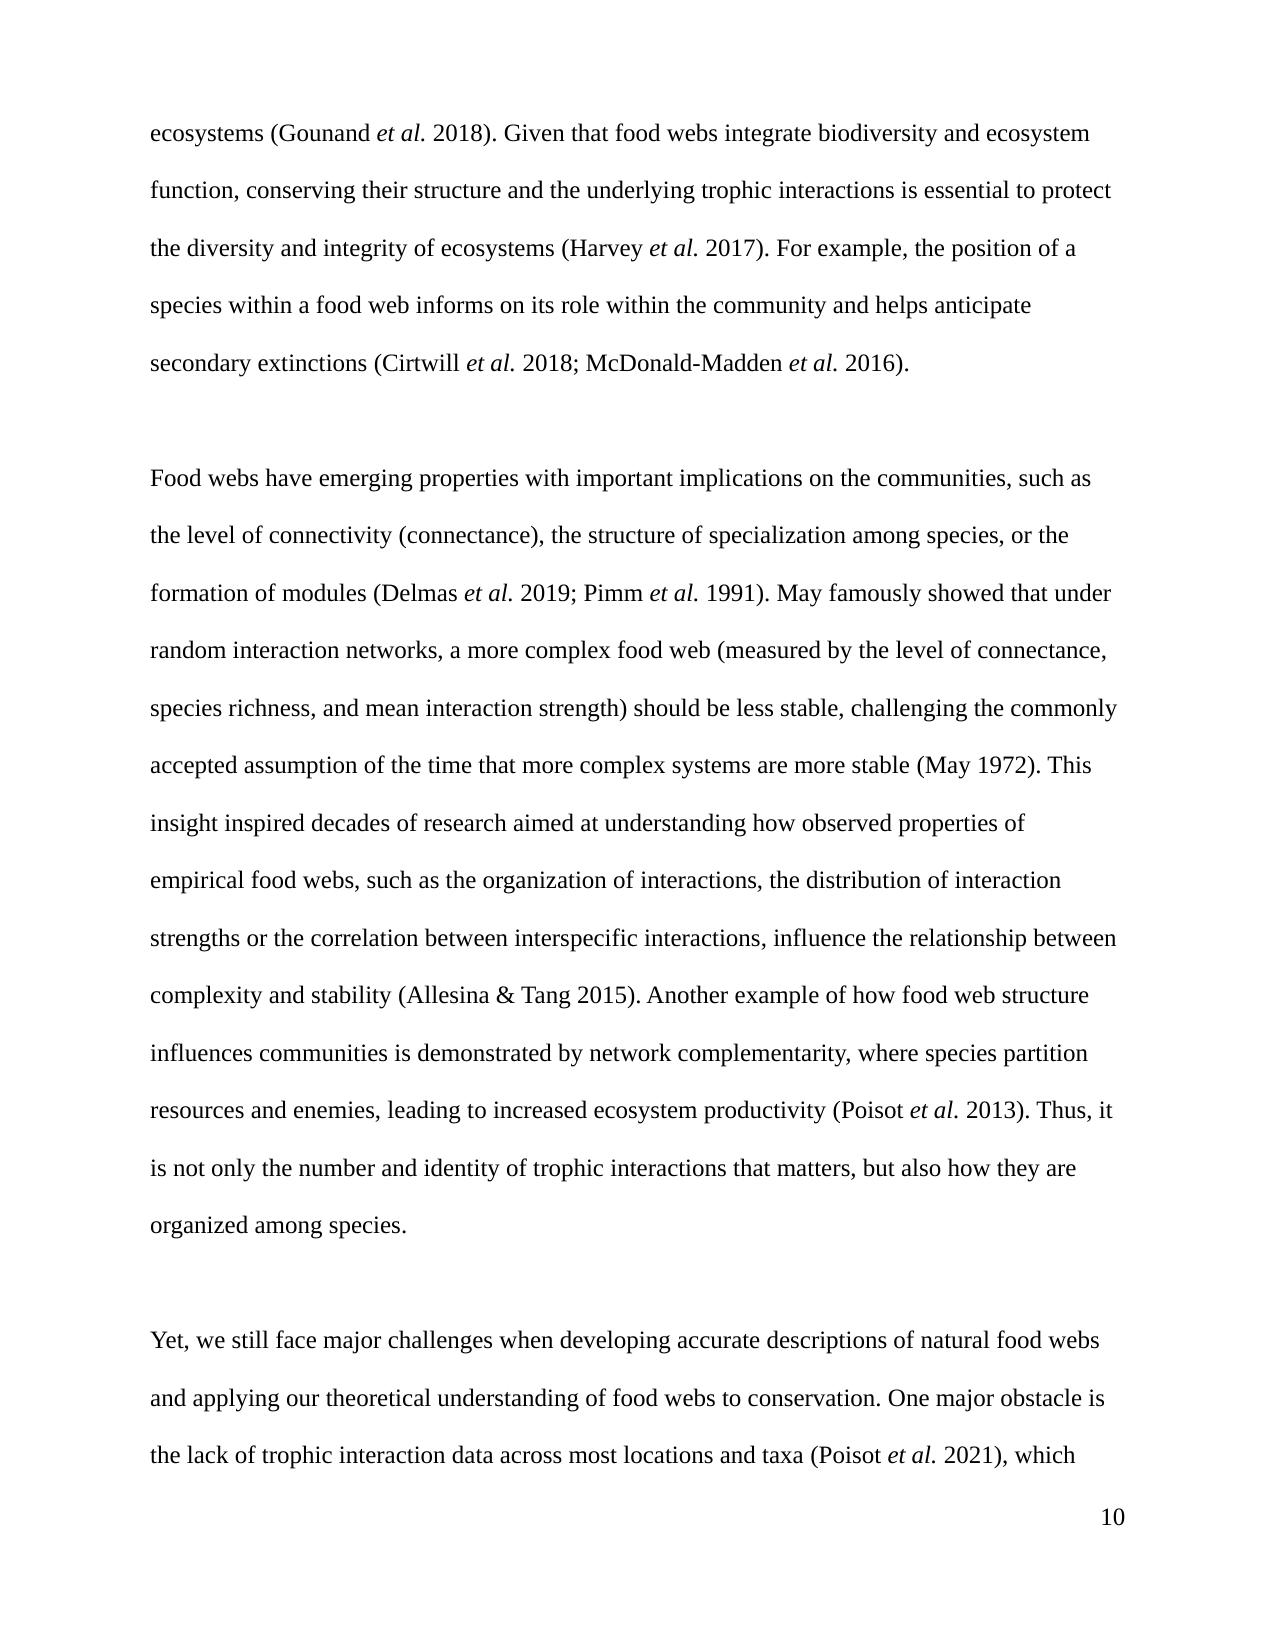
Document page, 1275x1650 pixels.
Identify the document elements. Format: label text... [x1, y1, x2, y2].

text ecosystems (Gounand et al. 2018). Given that food webs integrate biodiversity and ecosystem function, conserving their structure and the underlying trophic interactions is essential to protect the diversity and integrity of ecosystems (Harvey et al. 2017). For example, the position of a species within a food web informs on its role within the community and helps anticipate secondary extinctions (Cirtwill et al. 2018; McDonald-Madden et al. 2016). [150, 118, 1125, 377]
text Yet, we still face major challenges when developing accurate descriptions of natural food webs and applying our theoretical understanding of food webs to conservation. One major obstacle is the lack of trophic interaction data across most locations and taxa (Poisot et al. 2021), which [150, 1326, 1125, 1469]
text Food webs have emerging properties with important implications on the communities, such as the level of connectivity (connectance), the structure of specialization among species, or the formation of modules (Delmas et al. 2019; Pimm et al. 1991). May famously showed that under random interaction networks, a more complex food web (measured by the level of connectance, species richness, and mean interaction strength) should be less stable, challenging the commonly accepted assumption of the time that more complex systems are more stable (May 1972). This insight inspired decades of research aimed at understanding how observed properties of empirical food webs, such as the organization of interactions, the distribution of interaction strengths or the correlation between interspecific interactions, influence the relationship between complexity and stability (Allesina & Tang 2015). Another example of how food web structure influences communities is demonstrated by network complementarity, where species partition resources and enemies, leading to increased ecosystem productivity (Poisot et al. 2013). Thus, it is not only the number and identity of trophic interactions that matters, but also how they are organized among species. [150, 463, 1125, 1239]
